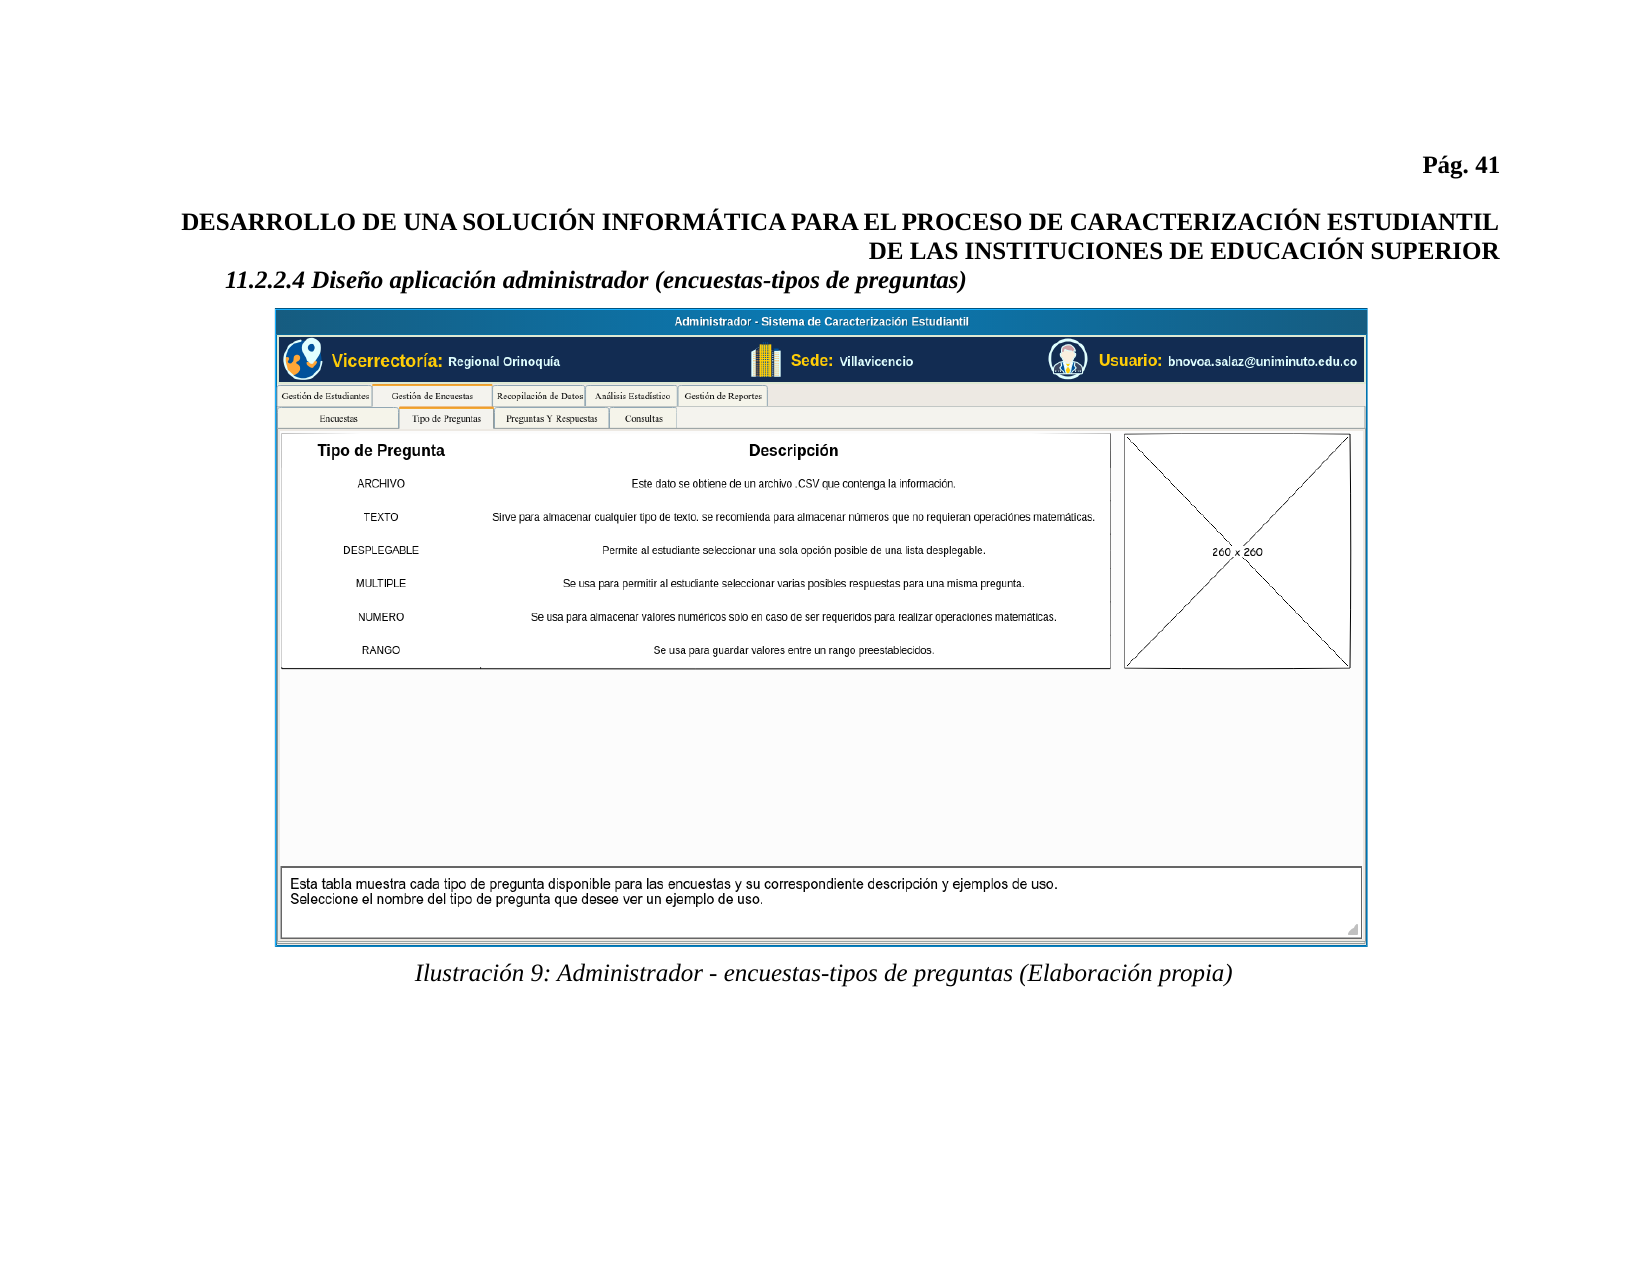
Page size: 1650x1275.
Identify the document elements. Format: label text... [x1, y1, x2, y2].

picture [676, 318, 684, 325]
picture [870, 318, 876, 325]
picture [944, 318, 954, 325]
picture [813, 318, 820, 325]
picture [274, 308, 1368, 947]
text Ilustración 9: Administrador - encuestas-tipos de preguntas (Elaboración propia) [275, 958, 1375, 987]
picture [780, 319, 790, 325]
subtitle 11.2.2.4 Diseño aplicación administrador (encuestas-tipos de preguntas) [150, 265, 1500, 294]
